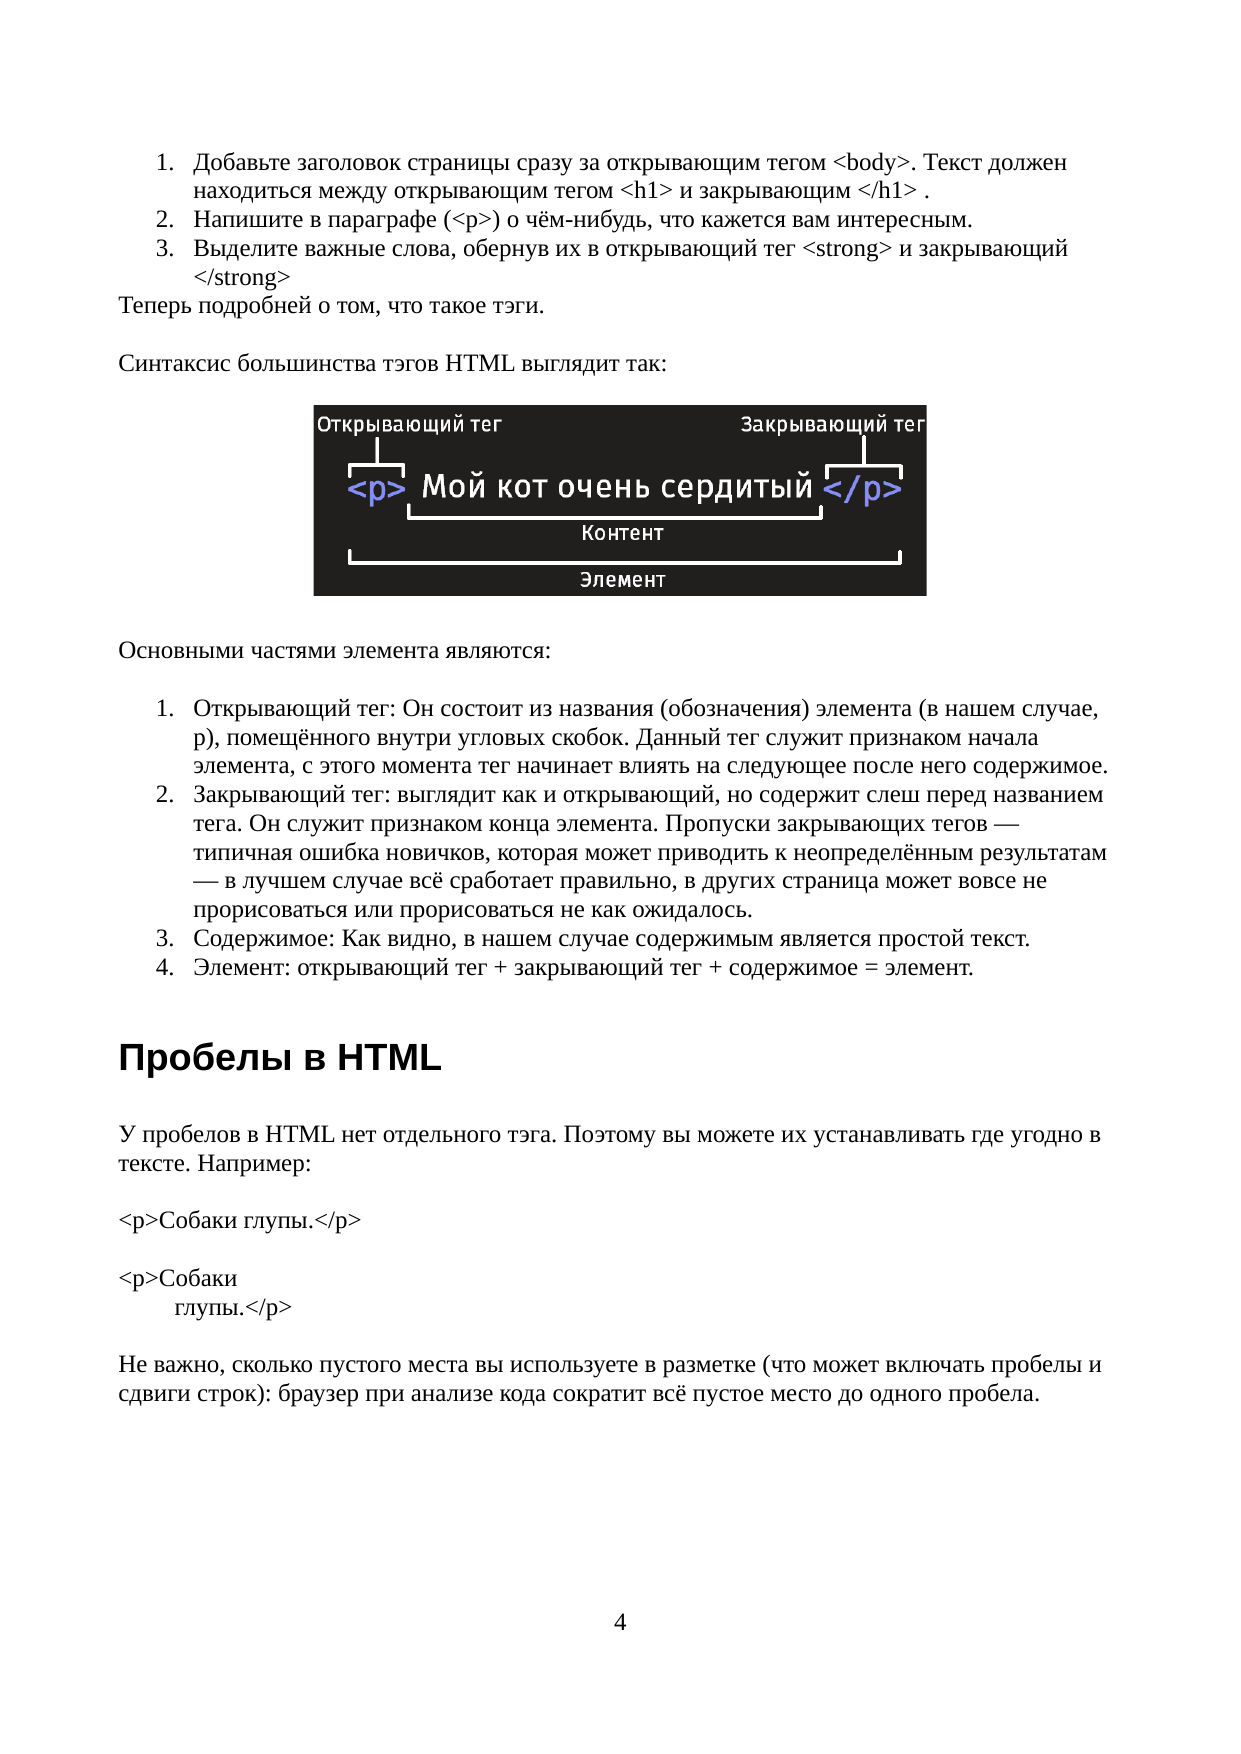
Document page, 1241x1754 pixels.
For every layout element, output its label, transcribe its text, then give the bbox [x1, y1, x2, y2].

text глупы.</p> [118, 1292, 1122, 1321]
text Теперь подробней о том, что такое тэги. [118, 291, 1122, 319]
text <p>Собаки [118, 1263, 1122, 1292]
list Закрывающий тег: выглядит как и открывающий, но содержит слеш перед названием тега. Он служит признаком конца элемента. Пропуски закрывающих тегов — типичная ошибка новичков, которая может приводить к неопределённым результатам — в лучшем случае всё сработает правильно, в других страница может вовсе не прорисоваться или прорисоваться не как ожидалось. [156, 779, 1122, 923]
text Синтаксис большинства тэгов HTML выглядит так: [118, 348, 1122, 377]
list Выделите важные слова, обернув их в открывающий тег <strong> и закрывающий </strong> [156, 233, 1122, 291]
picture [313, 405, 927, 596]
list Элемент: открывающий тег + закрывающий тег + содержимое = элемент. [156, 952, 1122, 981]
list Добавьте заголовок страницы сразу за открывающим тегом <body>. Текст должен находиться между открывающим тегом <h1> и закрывающим </h1> . [156, 147, 1122, 204]
list Содержимое: Как видно, в нашем случае содержимым является простой текст. [156, 923, 1122, 952]
list Открывающий тег: Он состоит из названия (обозначения) элемента (в нашем случае, p), помещённого внутри угловых скобок. Данный тег служит признаком начала элемента, с этого момента тег начинает влиять на следующее после него содержимое. [156, 693, 1122, 779]
text У пробелов в HTML нет отдельного тэга. Поэтому вы можете их устанавливать где угодно в тексте. Например: [118, 1119, 1122, 1177]
subtitle Пробелы в HTML [118, 1034, 1122, 1078]
list Напишите в параграфе (<p>) о чём-нибудь, что кажется вам интересным. [156, 204, 1122, 233]
text <p>Собаки глупы.</p> [118, 1206, 1122, 1234]
text Основными частями элемента являются: [118, 636, 1122, 664]
